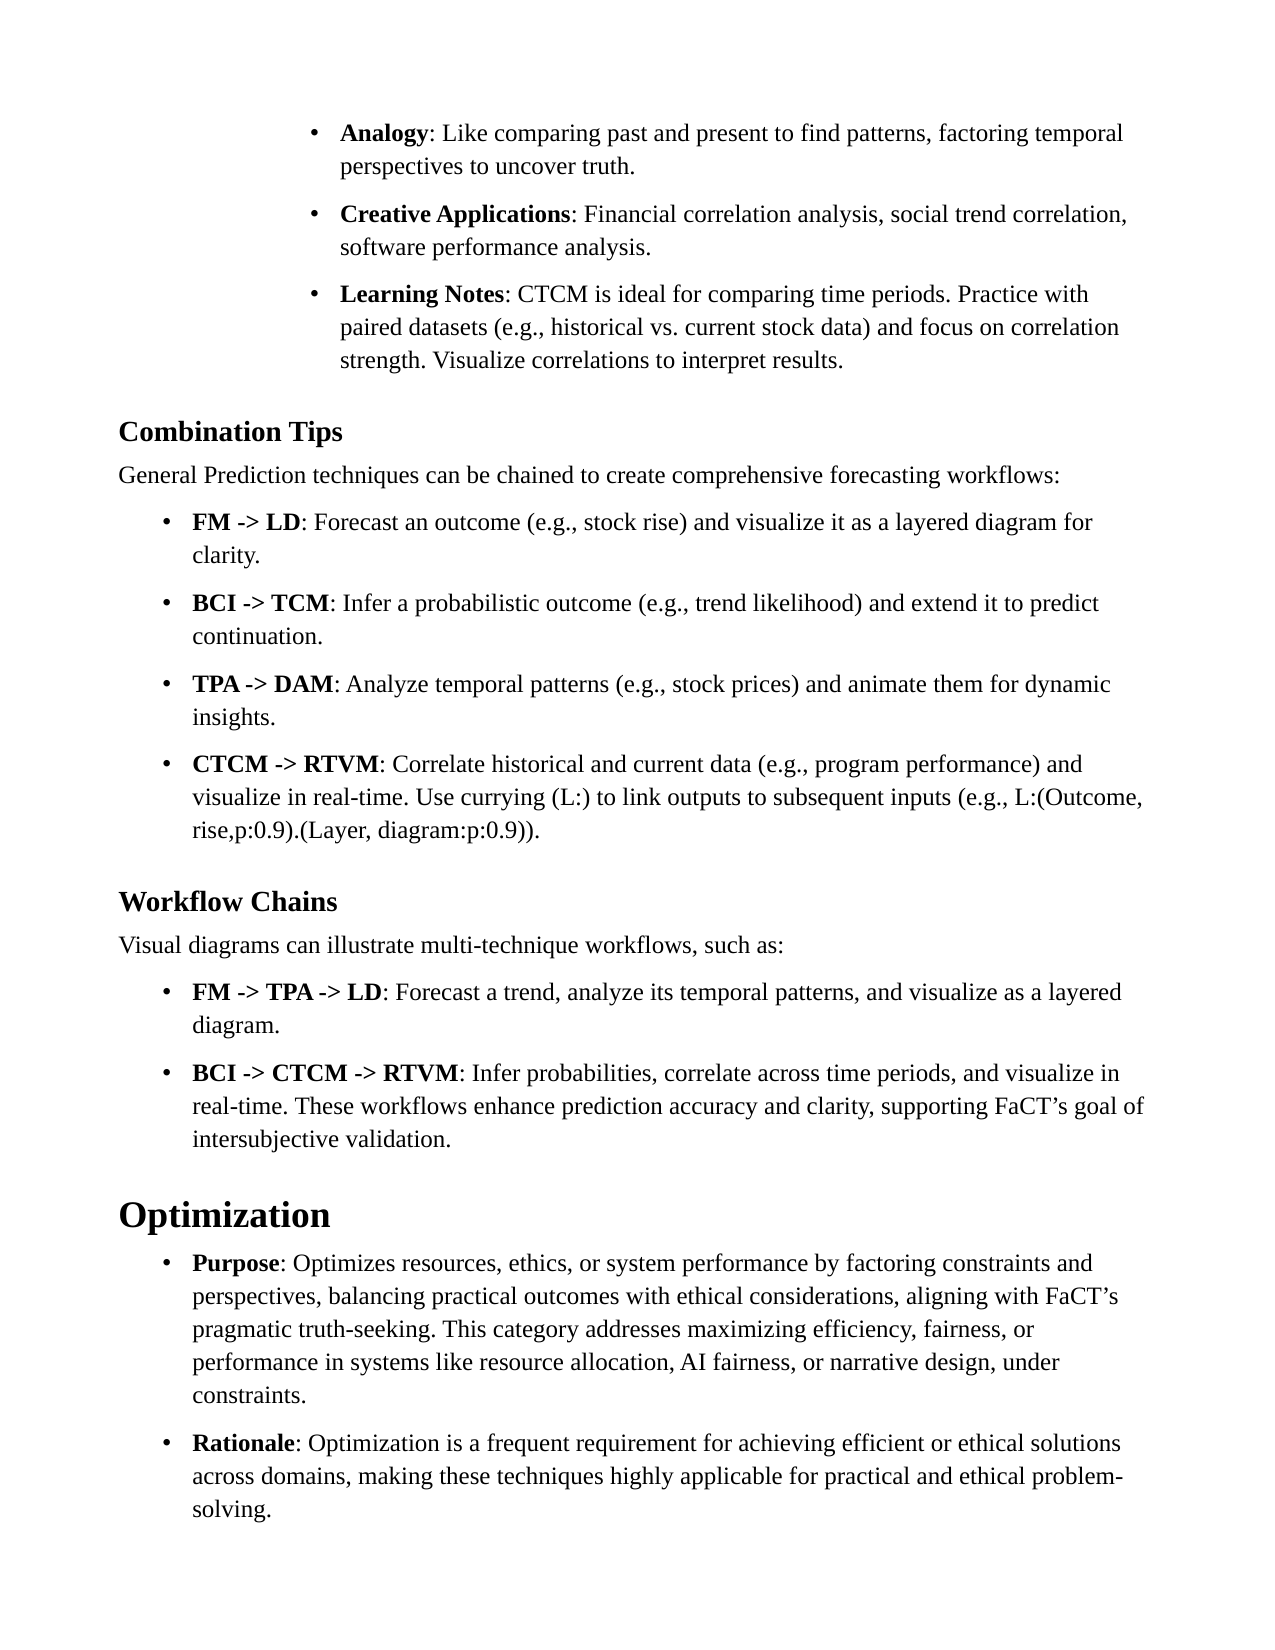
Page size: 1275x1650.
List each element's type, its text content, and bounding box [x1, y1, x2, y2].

list Creative Applications: Financial correlation analysis, social trend correlation, software performance analysis. [310, 199, 1157, 261]
list Rationale: Optimization is a frequent requirement for achieving efficient or ethical solutions across domains, making these techniques highly applicable for practical and ethical problem-solving. [162, 1428, 1157, 1523]
subtitle Combination Tips [118, 414, 1157, 447]
list FM -> TPA -> LD: Forecast a trend, analyze its temporal patterns, and visualize as a layered diagram. [162, 977, 1157, 1039]
text General Prediction techniques can be chained to create comprehensive forecasting workflows: [118, 460, 1157, 489]
list Analogy: Like comparing past and present to find patterns, factoring temporal perspectives to uncover truth. [310, 118, 1157, 180]
list Learning Notes: CTCM is ideal for comparing time periods. Practice with paired datasets (e.g., historical vs. current stock data) and focus on correlation strength. Visualize correlations to interpret results. [310, 279, 1157, 374]
list BCI -> CTCM -> RTVM: Infer probabilities, correlate across time periods, and visualize in real-time. These workflows enhance prediction accuracy and clarity, supporting FaCT’s goal of intersubjective validation. [162, 1058, 1157, 1153]
list TPA -> DAM: Analyze temporal patterns (e.g., stock prices) and animate them for dynamic insights. [162, 669, 1157, 731]
list BCI -> TCM: Infer a probabilistic outcome (e.g., trend likelihood) and extend it to predict continuation. [162, 588, 1157, 650]
text Visual diagrams can illustrate multi-technique workflows, such as: [118, 930, 1157, 959]
list Purpose: Optimizes resources, ethics, or system performance by factoring constraints and perspectives, balancing practical outcomes with ethical considerations, aligning with FaCT’s pragmatic truth-seeking. This category addresses maximizing efficiency, fairness, or performance in systems like resource allocation, AI fairness, or narrative design, under constraints. [162, 1248, 1157, 1409]
list CTCM -> RTVM: Correlate historical and current data (e.g., program performance) and visualize in real-time. Use currying (L:) to link outputs to subsequent inputs (e.g., L:(Outcome, rise,p:0.9).(Layer, diagram:p:0.9)). [162, 749, 1157, 844]
subtitle Optimization [118, 1193, 1157, 1236]
list FM -> LD: Forecast an outcome (e.g., stock rise) and visualize it as a layered diagram for clarity. [162, 507, 1157, 569]
subtitle Workflow Chains [118, 884, 1157, 917]
